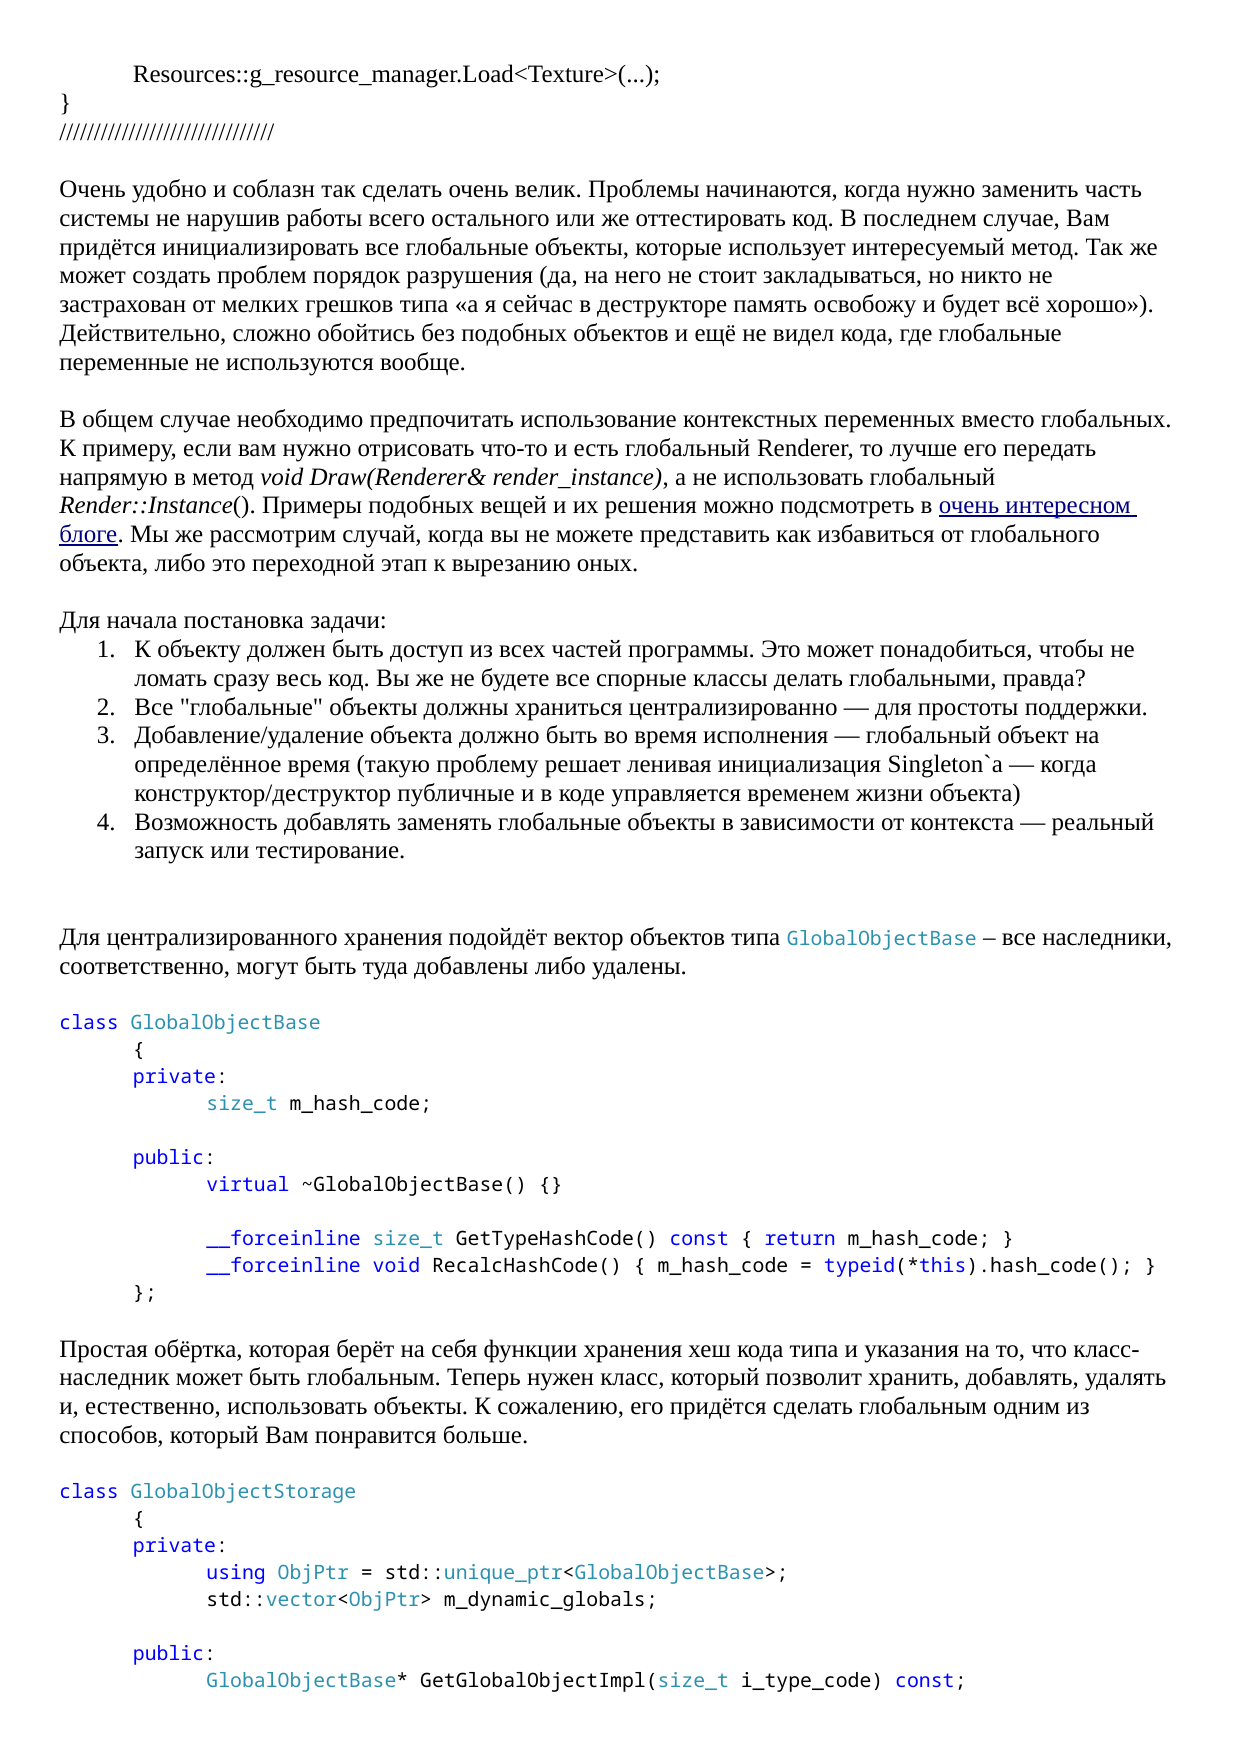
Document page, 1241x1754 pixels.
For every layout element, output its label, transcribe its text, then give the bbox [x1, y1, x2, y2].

text std::vector<ObjPtr> m_dynamic_globals; [59, 1585, 1181, 1612]
text В общем случае необходимо предпочитать использование контекстных переменных вместо глобальных. К примеру, если вам нужно отрисовать что-то и есть глобальный Renderer, то лучше его передать напрямую в метод void Draw(Renderer& render_instance), а не использовать глобальный Render::Instance(). Примеры подобных вещей и их решения можно подсмотреть в очень интересном блоге. Мы же рассмотрим случай, когда вы не можете представить как избавиться от глобального объекта, либо это переходной этап к вырезанию оных. [59, 404, 1181, 577]
text Простая обёртка, которая берёт на себя функции хранения хеш кода типа и указания на то, что класс-наследник может быть глобальным. Теперь нужен класс, который позволит хранить, добавлять, удалять и, естественно, использовать объекты. К сожалению, его придётся сделать глобальным одним из способов, который Вам понравится больше. [59, 1334, 1181, 1449]
text /////////////////////////////// [59, 117, 1181, 145]
text public: [59, 1143, 1181, 1170]
text size_t m_hash_code; [59, 1089, 1181, 1116]
text Для централизированного хранения подойдёт вектор объектов типа GlobalObjectBase – все наследники, соответственно, могут быть туда добавлены либо удалены. [59, 922, 1181, 979]
list К объекту должен быть доступ из всех частей программы. Это может понадобиться, чтобы не ломать сразу весь код. Вы же не будете все спорные классы делать глобальными, правда? [97, 634, 1181, 692]
text { [59, 1035, 1181, 1062]
text using ObjPtr = std::unique_ptr<GlobalObjectBase>; [59, 1558, 1181, 1585]
text __forceinline size_t GetTypeHashCode() const { return m_hash_code; } [59, 1224, 1181, 1251]
text GlobalObjectBase* GetGlobalObjectImpl(size_t i_type_code) const; [59, 1666, 1181, 1693]
text public: [59, 1639, 1181, 1666]
text Для начала постановка задачи: [59, 605, 1181, 634]
text Resources::g_resource_manager.Load<Texture>(...); [59, 59, 1181, 88]
text }; [59, 1278, 1181, 1305]
text class GlobalObjectStorage [59, 1477, 1181, 1504]
text private: [59, 1062, 1181, 1089]
text __forceinline void RecalcHashCode() { m_hash_code = typeid(*this).hash_code(); } [59, 1251, 1181, 1278]
text } [59, 88, 1181, 117]
text virtual ~GlobalObjectBase() {} [59, 1170, 1181, 1197]
list Добавление/удаление объекта должно быть во время исполнения — глобальный объект на определённое время (такую проблему решает ленивая инициализация Singleton`а — когда конструктор/деструктор публичные и в коде управляется временем жизни объекта) [97, 720, 1181, 807]
text private: [59, 1531, 1181, 1558]
text Очень удобно и соблазн так сделать очень велик. Проблемы начинаются, когда нужно заменить часть системы не нарушив работы всего остального или же оттестировать код. В последнем случае, Вам придётся инициализировать все глобальные объекты, которые использует интересуемый метод. Так же может создать проблем порядок разрушения (да, на него не стоит закладываться, но никто не застрахован от мелких грешков типа «а я сейчас в деструкторе память освобожу и будет всё хорошо»). [59, 174, 1181, 318]
text { [59, 1504, 1181, 1531]
text Действительно, сложно обойтись без подобных объектов и ещё не видел кода, где глобальные переменные не используются вообще. [59, 318, 1181, 375]
list Все "глобальные" объекты должны храниться централизированно — для простоты поддержки. [97, 692, 1181, 720]
list Возможность добавлять заменять глобальные объекты в зависимости от контекста — реальный запуск или тестирование. [97, 807, 1181, 864]
text class GlobalObjectBase [59, 1008, 1181, 1035]
